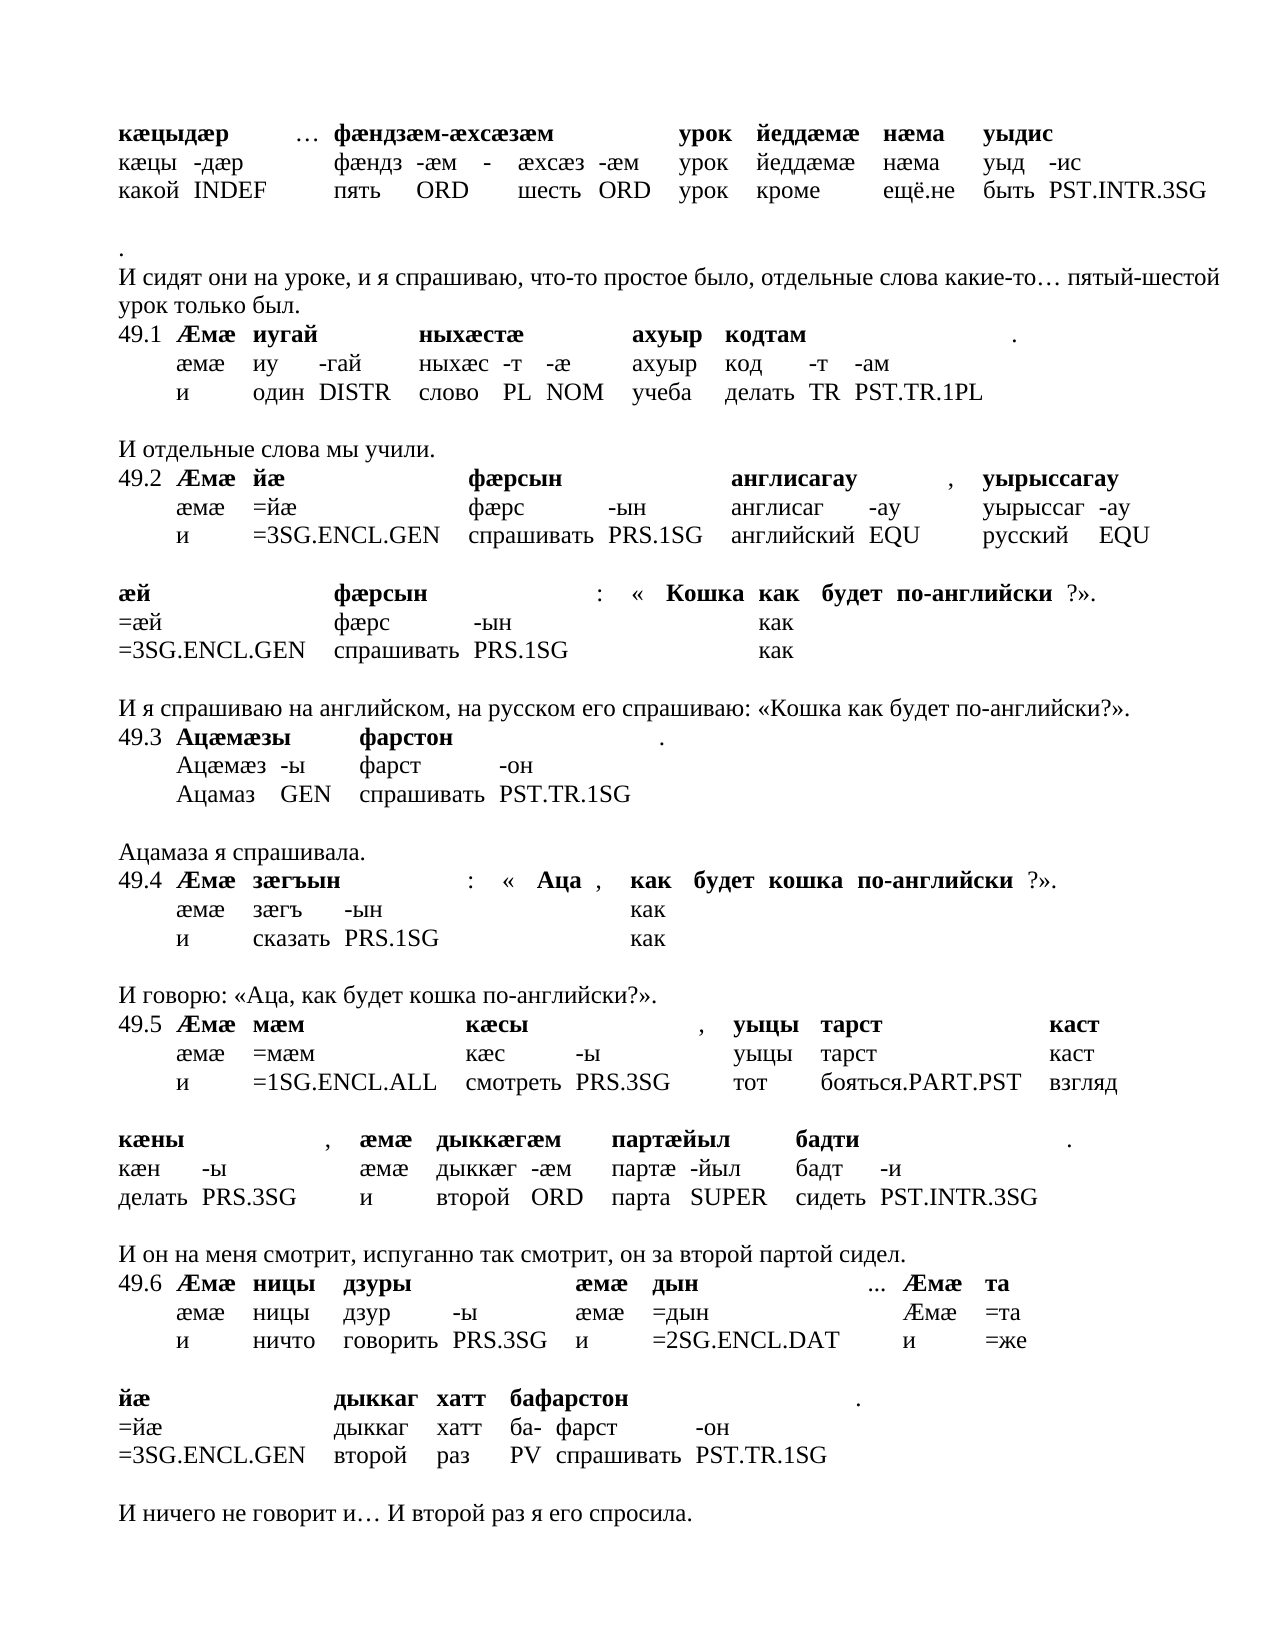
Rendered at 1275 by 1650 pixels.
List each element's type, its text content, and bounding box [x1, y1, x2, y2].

text йæ [253, 463, 454, 492]
text кроме [756, 176, 855, 204]
text второй [333, 1441, 409, 1469]
text PRS.3SG [452, 1326, 548, 1354]
text NOM [546, 377, 604, 406]
text =мæм [253, 1038, 438, 1067]
text =йæ [253, 492, 440, 521]
text будет [821, 578, 883, 607]
text -ын [344, 894, 439, 923]
text Æмæ [176, 1009, 239, 1038]
text взгляд [1049, 1067, 1118, 1096]
text . [659, 722, 680, 751]
text Ацамаз [176, 779, 266, 808]
text , [698, 1009, 719, 1038]
text нæма [883, 147, 955, 176]
text йеддæмæ [756, 147, 855, 176]
text PRS.1SG [608, 521, 703, 549]
text какой [118, 176, 179, 204]
text код [725, 348, 795, 377]
text говорить [343, 1326, 438, 1354]
text =3SG.ENCL.GEN [118, 1441, 306, 1469]
text И сидят они на уроке, и я спрашиваю, что-то простое было, отдельные слова какие-то… пятый-шестой урок только был. [118, 262, 1249, 319]
text æмæ [359, 1153, 409, 1182]
text ... [867, 1268, 888, 1297]
text уыцы [733, 1009, 807, 1038]
text DISTR [318, 377, 391, 406]
text -и [880, 1153, 1038, 1182]
text -æм [531, 1153, 584, 1182]
text =та [985, 1297, 1027, 1326]
text И говорю: «Аца, как будет кошка по-английски?». [118, 981, 1249, 1009]
text английский [731, 521, 855, 549]
text ещё.не [883, 176, 955, 204]
text ницы [253, 1297, 316, 1326]
text И я спрашиваю на английском, на русском его спрашиваю: «Кошка как будет по-английски?». [118, 693, 1249, 722]
text спрашивать [333, 636, 459, 664]
text =3SG.ENCL.GEN [253, 521, 440, 549]
text -ам [854, 348, 984, 377]
text . [1011, 319, 1032, 348]
text и [359, 1182, 409, 1211]
text EQU [869, 521, 920, 549]
text -йыл [690, 1153, 768, 1182]
text мæм [253, 1009, 452, 1038]
text как [758, 607, 794, 636]
text -ын [608, 492, 703, 521]
text æмæ [176, 1038, 225, 1067]
text один [253, 377, 305, 406]
text йæ [118, 1383, 320, 1412]
text æмæ [359, 1124, 422, 1153]
text . [1066, 1124, 1087, 1153]
text -он [499, 751, 631, 779]
text Аца [537, 866, 582, 894]
text -ын [473, 607, 569, 636]
text INDEF [193, 176, 267, 204]
text дыккаг [333, 1412, 409, 1441]
text учеба [632, 377, 697, 406]
text GEN [280, 779, 332, 808]
text ?». [1066, 578, 1096, 607]
text , [324, 1124, 346, 1153]
text дзуры [343, 1268, 561, 1297]
text -дæр [193, 147, 267, 176]
text кæцы [118, 147, 179, 176]
text -æ [546, 348, 604, 377]
text æмæ [575, 1268, 638, 1297]
text -т [503, 348, 532, 377]
text и [176, 521, 225, 549]
text фарст [556, 1412, 682, 1441]
text ницы [253, 1268, 329, 1297]
text и [176, 1067, 225, 1096]
text и [176, 923, 225, 952]
text Ацæмæз [176, 751, 266, 779]
text И ничего не говорит и… И второй раз я его спросила. [118, 1498, 1249, 1527]
text бадти [795, 1124, 1052, 1153]
text Æмæ [176, 1268, 239, 1297]
text тот [733, 1067, 793, 1096]
text каст [1049, 1009, 1132, 1038]
text И отдельные слова мы учили. [118, 434, 1249, 463]
text SUPER [690, 1182, 768, 1211]
text ?». [1027, 866, 1057, 894]
text 49.1 [118, 319, 162, 348]
text тарст [820, 1009, 1035, 1038]
text 49.5 [118, 1009, 162, 1038]
text TR [808, 377, 841, 406]
text -æм [598, 147, 651, 176]
text делать [118, 1182, 188, 1211]
text сидеть [795, 1182, 866, 1211]
text Æмæ [176, 319, 239, 348]
text Æмæ [176, 866, 239, 894]
text æхсæз [518, 147, 584, 176]
text пять [333, 176, 402, 204]
text йеддæмæ [756, 118, 869, 147]
text хатт [436, 1412, 482, 1441]
text парта [611, 1182, 676, 1211]
text , [948, 463, 969, 492]
text и [902, 1326, 957, 1354]
text и [176, 377, 225, 406]
text . [855, 1383, 876, 1412]
text уырыссаг [982, 492, 1085, 521]
text уыцы [733, 1038, 793, 1067]
text PRS.3SG [575, 1067, 671, 1096]
text =2SG.ENCL.DAT [652, 1326, 840, 1354]
text раз [436, 1441, 482, 1469]
text 49.4 [118, 866, 162, 894]
text ныхæстæ [418, 319, 618, 348]
text PST.INTR.3SG [880, 1182, 1038, 1211]
text уыд [983, 147, 1035, 176]
text партæйыл [611, 1124, 782, 1153]
text =йæ [118, 1412, 306, 1441]
text зæгъын [253, 866, 453, 894]
text фæндз [333, 147, 402, 176]
text PRS.3SG [202, 1182, 297, 1211]
text Кошка [666, 578, 744, 607]
text каст [1049, 1038, 1118, 1067]
text -он [695, 1412, 827, 1441]
text : [467, 866, 488, 894]
text урок [679, 118, 742, 147]
text И он на меня смотрит, испуганно так смотрит, он за второй партой сидел. [118, 1239, 1249, 1268]
text спрашивать [556, 1441, 682, 1469]
text ба- [509, 1412, 542, 1441]
text нæма [883, 118, 969, 147]
text дыккаг [333, 1383, 423, 1412]
text дын [652, 1268, 854, 1297]
text сказать [253, 923, 330, 952]
text кæсы [465, 1009, 684, 1038]
text фарст [359, 751, 485, 779]
text кæцыдæр [118, 118, 281, 147]
text -ы [202, 1153, 297, 1182]
text кæн [118, 1153, 188, 1182]
text как [630, 894, 666, 923]
text PST.INTR.3SG [1048, 176, 1207, 204]
text =æй [118, 607, 306, 636]
text -ы [452, 1297, 548, 1326]
text æмæ [176, 492, 225, 521]
text дыккæгæм [436, 1124, 598, 1153]
text ахуыр [632, 348, 697, 377]
text уырыссагау [982, 463, 1164, 492]
text спрашивать [468, 521, 594, 549]
text 49.6 [118, 1268, 162, 1297]
text и [176, 1326, 225, 1354]
text фарстон [359, 722, 645, 751]
text кошка [768, 866, 843, 894]
text иугай [253, 319, 405, 348]
text =дын [652, 1297, 840, 1326]
text как [630, 866, 679, 894]
text -ис [1048, 147, 1207, 176]
text -ы [280, 751, 332, 779]
text быть [983, 176, 1035, 204]
text =1SG.ENCL.ALL [253, 1067, 438, 1096]
text слово [418, 377, 489, 406]
text 49.3 [118, 722, 162, 751]
text второй [436, 1182, 517, 1211]
text иу [253, 348, 305, 377]
text бафарстон [509, 1383, 841, 1412]
text урок [679, 147, 728, 176]
text уыдис [983, 118, 1221, 147]
text 49.2 [118, 463, 162, 492]
text бадт [795, 1153, 866, 1182]
text фæрс [468, 492, 594, 521]
text фæндзæм-æхсæзæм [333, 118, 665, 147]
text англисагау [731, 463, 934, 492]
text . [118, 233, 139, 262]
text как [758, 578, 808, 607]
text -ы [575, 1038, 671, 1067]
text шесть [518, 176, 584, 204]
text æмæ [176, 348, 225, 377]
text как [630, 923, 679, 952]
text делать [725, 377, 795, 406]
text æй [118, 578, 320, 607]
text по-английски [896, 578, 1053, 607]
text PV [509, 1441, 542, 1469]
text Ацамаза я спрашивала. [118, 837, 1249, 866]
text дыккæг [436, 1153, 517, 1182]
text æмæ [176, 1297, 225, 1326]
text =3SG.ENCL.GEN [118, 636, 306, 664]
text -æм [416, 147, 469, 176]
text … [294, 118, 320, 147]
text ORD [598, 176, 651, 204]
text кодтам [725, 319, 997, 348]
text Æмæ [902, 1268, 971, 1297]
text хатт [436, 1383, 496, 1412]
text - [483, 147, 504, 176]
text дзур [343, 1297, 438, 1326]
text PST.TR.1SG [695, 1441, 827, 1469]
text по-английски [857, 866, 1013, 894]
text -т [808, 348, 841, 377]
text PRS.1SG [344, 923, 439, 952]
text тарст [820, 1038, 1022, 1067]
text зæгъ [253, 894, 330, 923]
text PST.TR.1PL [854, 377, 984, 406]
text как [758, 636, 808, 664]
text EQU [1098, 521, 1150, 549]
text фæрс [333, 607, 459, 636]
text PST.TR.1SG [499, 779, 631, 808]
text ничто [253, 1326, 316, 1354]
text ахуыр [632, 319, 711, 348]
text -ау [869, 492, 920, 521]
text Æмæ [176, 463, 239, 492]
text PRS.1SG [473, 636, 569, 664]
text кæны [118, 1124, 311, 1153]
text фæрсын [468, 463, 717, 492]
text будет [693, 866, 754, 894]
text , [595, 866, 616, 894]
text кæс [465, 1038, 562, 1067]
text бояться.PART.PST [820, 1067, 1022, 1096]
text англисаг [731, 492, 855, 521]
text смотреть [465, 1067, 562, 1096]
text -гай [318, 348, 391, 377]
text спрашивать [359, 779, 485, 808]
text партæ [611, 1153, 676, 1182]
text и [575, 1326, 624, 1354]
text Ацæмæзы [176, 722, 345, 751]
text « [631, 578, 652, 607]
text фæрсын [333, 578, 582, 607]
text ныхæс [418, 348, 489, 377]
text урок [679, 176, 728, 204]
text æмæ [575, 1297, 624, 1326]
text Æмæ [902, 1297, 957, 1326]
text =же [985, 1326, 1027, 1354]
text « [502, 866, 523, 894]
text : [596, 578, 617, 607]
text ORD [416, 176, 469, 204]
text -ау [1098, 492, 1150, 521]
text та [985, 1268, 1041, 1297]
text æмæ [176, 894, 225, 923]
text PL [503, 377, 532, 406]
text ORD [531, 1182, 584, 1211]
text русский [982, 521, 1085, 549]
